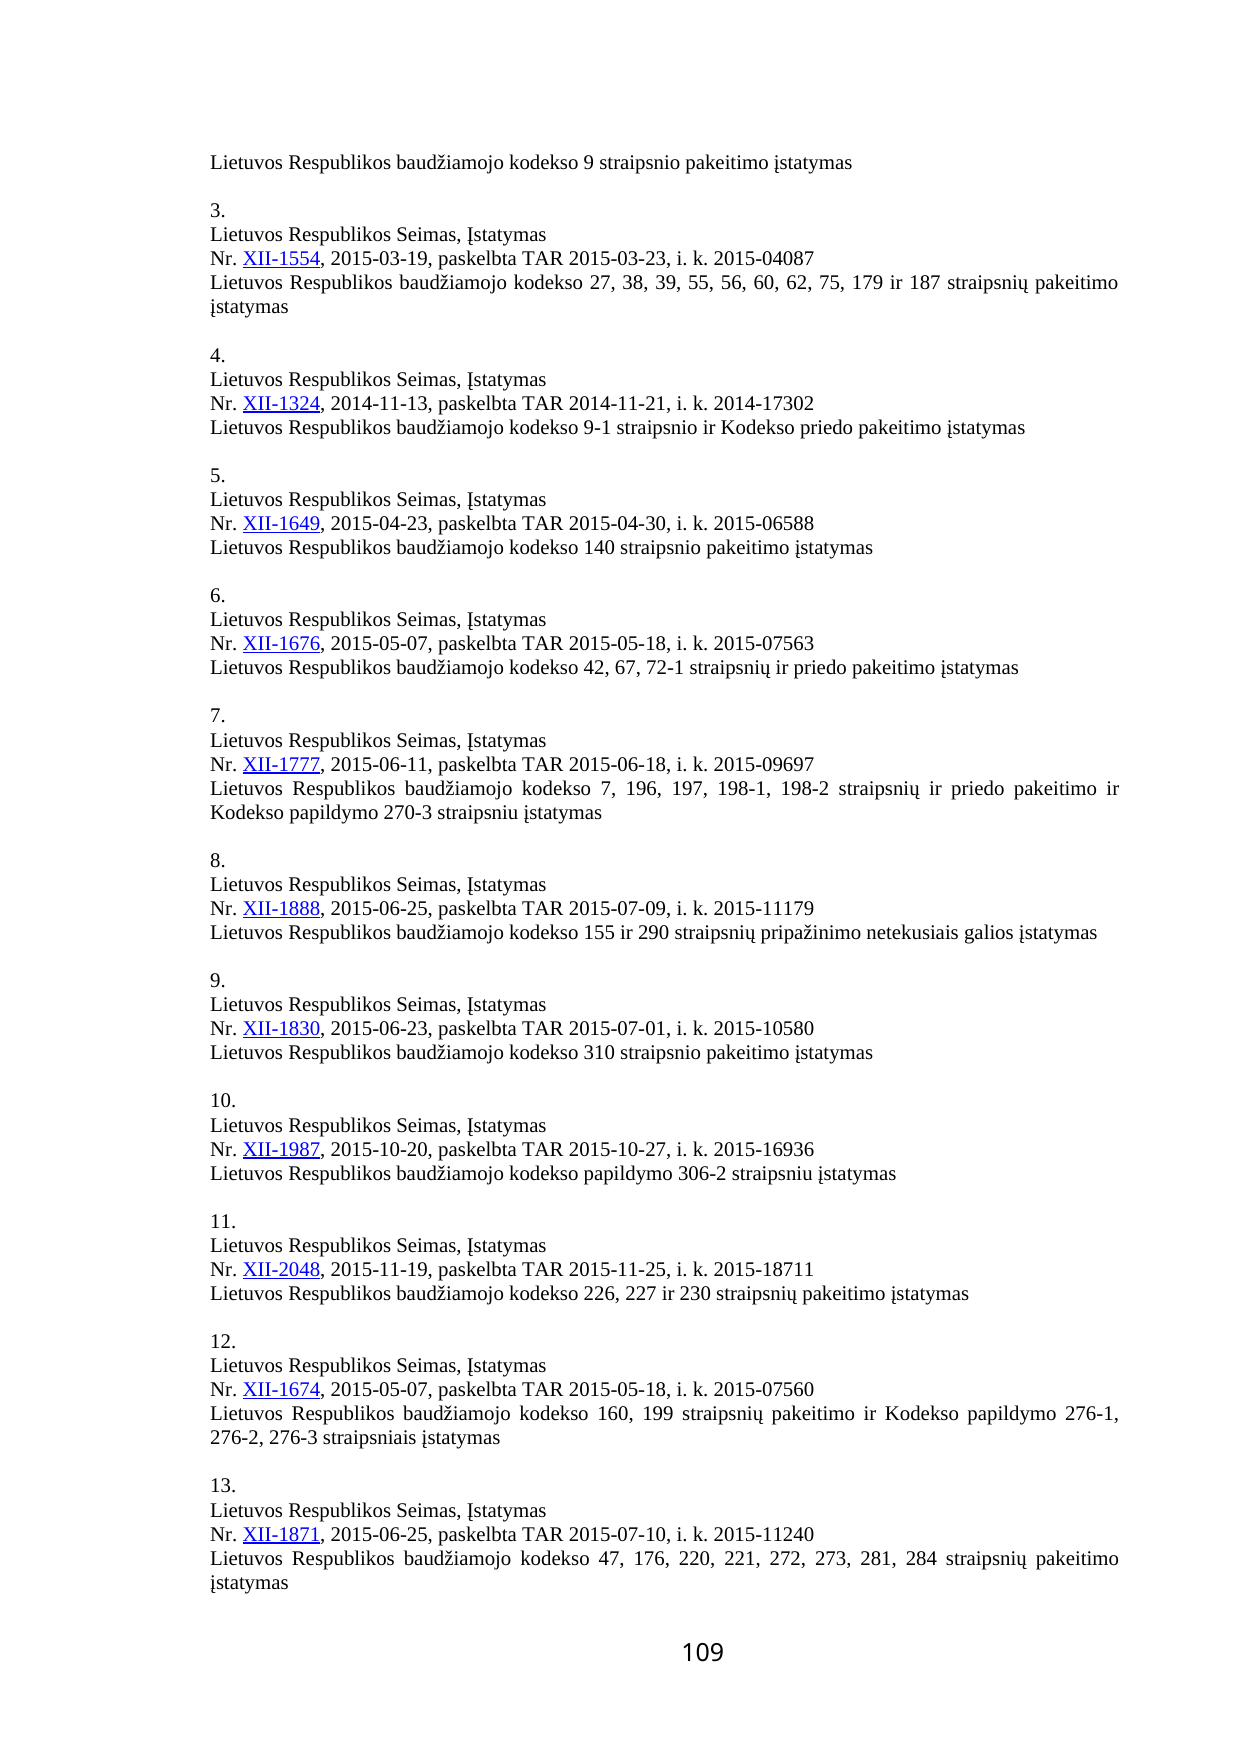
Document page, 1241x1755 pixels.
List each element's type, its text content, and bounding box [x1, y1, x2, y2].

text 8. [210, 848, 1120, 872]
text Nr. XII-1649, 2015-04-23, paskelbta TAR 2015-04-30, i. k. 2015-06588 [210, 511, 1120, 535]
text Lietuvos Respublikos baudžiamojo kodekso 226, 227 ir 230 straipsnių pakeitimo įstatymas [210, 1281, 1120, 1305]
text 10. [210, 1088, 1120, 1112]
text Lietuvos Respublikos Seimas, Įstatymas [210, 367, 1120, 391]
text 7. [210, 703, 1120, 727]
text Lietuvos Respublikos Seimas, Įstatymas [210, 1497, 1120, 1522]
text 3. [210, 198, 1120, 222]
text Lietuvos Respublikos Seimas, Įstatymas [210, 1233, 1120, 1257]
text 4. [210, 342, 1120, 367]
text Nr. XII-1554, 2015-03-19, paskelbta TAR 2015-03-23, i. k. 2015-04087 [210, 246, 1120, 270]
text Lietuvos Respublikos Seimas, Įstatymas [210, 607, 1120, 631]
text Nr. XII-1324, 2014-11-13, paskelbta TAR 2014-11-21, i. k. 2014-17302 [210, 391, 1120, 415]
text Lietuvos Respublikos Seimas, Įstatymas [210, 487, 1120, 511]
text Lietuvos Respublikos Seimas, Įstatymas [210, 222, 1120, 246]
text Nr. XII-1987, 2015-10-20, paskelbta TAR 2015-10-27, i. k. 2015-16936 [210, 1137, 1120, 1161]
text Lietuvos Respublikos Seimas, Įstatymas [210, 1112, 1120, 1137]
text Lietuvos Respublikos baudžiamojo kodekso 7, 196, 197, 198-1, 198-2 straipsnių ir priedo pakeitimo ir Kodekso papildymo 270-3 straipsniu įstatymas [210, 776, 1120, 824]
text 5. [210, 463, 1120, 487]
text Nr. XII-1830, 2015-06-23, paskelbta TAR 2015-07-01, i. k. 2015-10580 [210, 1016, 1120, 1040]
text Nr. XII-1676, 2015-05-07, paskelbta TAR 2015-05-18, i. k. 2015-07563 [210, 631, 1120, 655]
text Lietuvos Respublikos baudžiamojo kodekso 310 straipsnio pakeitimo įstatymas [210, 1040, 1120, 1064]
text Lietuvos Respublikos Seimas, Įstatymas [210, 872, 1120, 896]
text Nr. XII-1888, 2015-06-25, paskelbta TAR 2015-07-09, i. k. 2015-11179 [210, 896, 1120, 920]
text 6. [210, 583, 1120, 607]
text Lietuvos Respublikos baudžiamojo kodekso papildymo 306-2 straipsniu įstatymas [210, 1161, 1120, 1185]
text Lietuvos Respublikos baudžiamojo kodekso 140 straipsnio pakeitimo įstatymas [210, 535, 1120, 559]
text 13. [210, 1473, 1120, 1497]
text Nr. XII-2048, 2015-11-19, paskelbta TAR 2015-11-25, i. k. 2015-18711 [210, 1257, 1120, 1281]
text Lietuvos Respublikos baudžiamojo kodekso 47, 176, 220, 221, 272, 273, 281, 284 straipsnių pakeitimo įstatymas [210, 1546, 1120, 1594]
text Nr. XII-1777, 2015-06-11, paskelbta TAR 2015-06-18, i. k. 2015-09697 [210, 752, 1120, 776]
text 9. [210, 968, 1120, 992]
text Lietuvos Respublikos baudžiamojo kodekso 155 ir 290 straipsnių pripažinimo netekusiais galios įstatymas [210, 920, 1120, 944]
text Lietuvos Respublikos baudžiamojo kodekso 9 straipsnio pakeitimo įstatymas [210, 150, 1120, 174]
text Lietuvos Respublikos Seimas, Įstatymas [210, 727, 1120, 752]
text 11. [210, 1209, 1120, 1233]
text Lietuvos Respublikos baudžiamojo kodekso 9-1 straipsnio ir Kodekso priedo pakeitimo įstatymas [210, 415, 1120, 439]
text Nr. XII-1674, 2015-05-07, paskelbta TAR 2015-05-18, i. k. 2015-07560 [210, 1377, 1120, 1401]
text Lietuvos Respublikos Seimas, Įstatymas [210, 992, 1120, 1016]
text Lietuvos Respublikos baudžiamojo kodekso 42, 67, 72-1 straipsnių ir priedo pakeitimo įstatymas [210, 655, 1120, 679]
text Lietuvos Respublikos baudžiamojo kodekso 160, 199 straipsnių pakeitimo ir Kodekso papildymo 276-1, 276-2, 276-3 straipsniais įstatymas [210, 1401, 1120, 1449]
text Lietuvos Respublikos Seimas, Įstatymas [210, 1353, 1120, 1377]
text Lietuvos Respublikos baudžiamojo kodekso 27, 38, 39, 55, 56, 60, 62, 75, 179 ir 187 straipsnių pakeitimo įstatymas [210, 270, 1120, 318]
text Nr. XII-1871, 2015-06-25, paskelbta TAR 2015-07-10, i. k. 2015-11240 [210, 1522, 1120, 1546]
text 12. [210, 1329, 1120, 1353]
